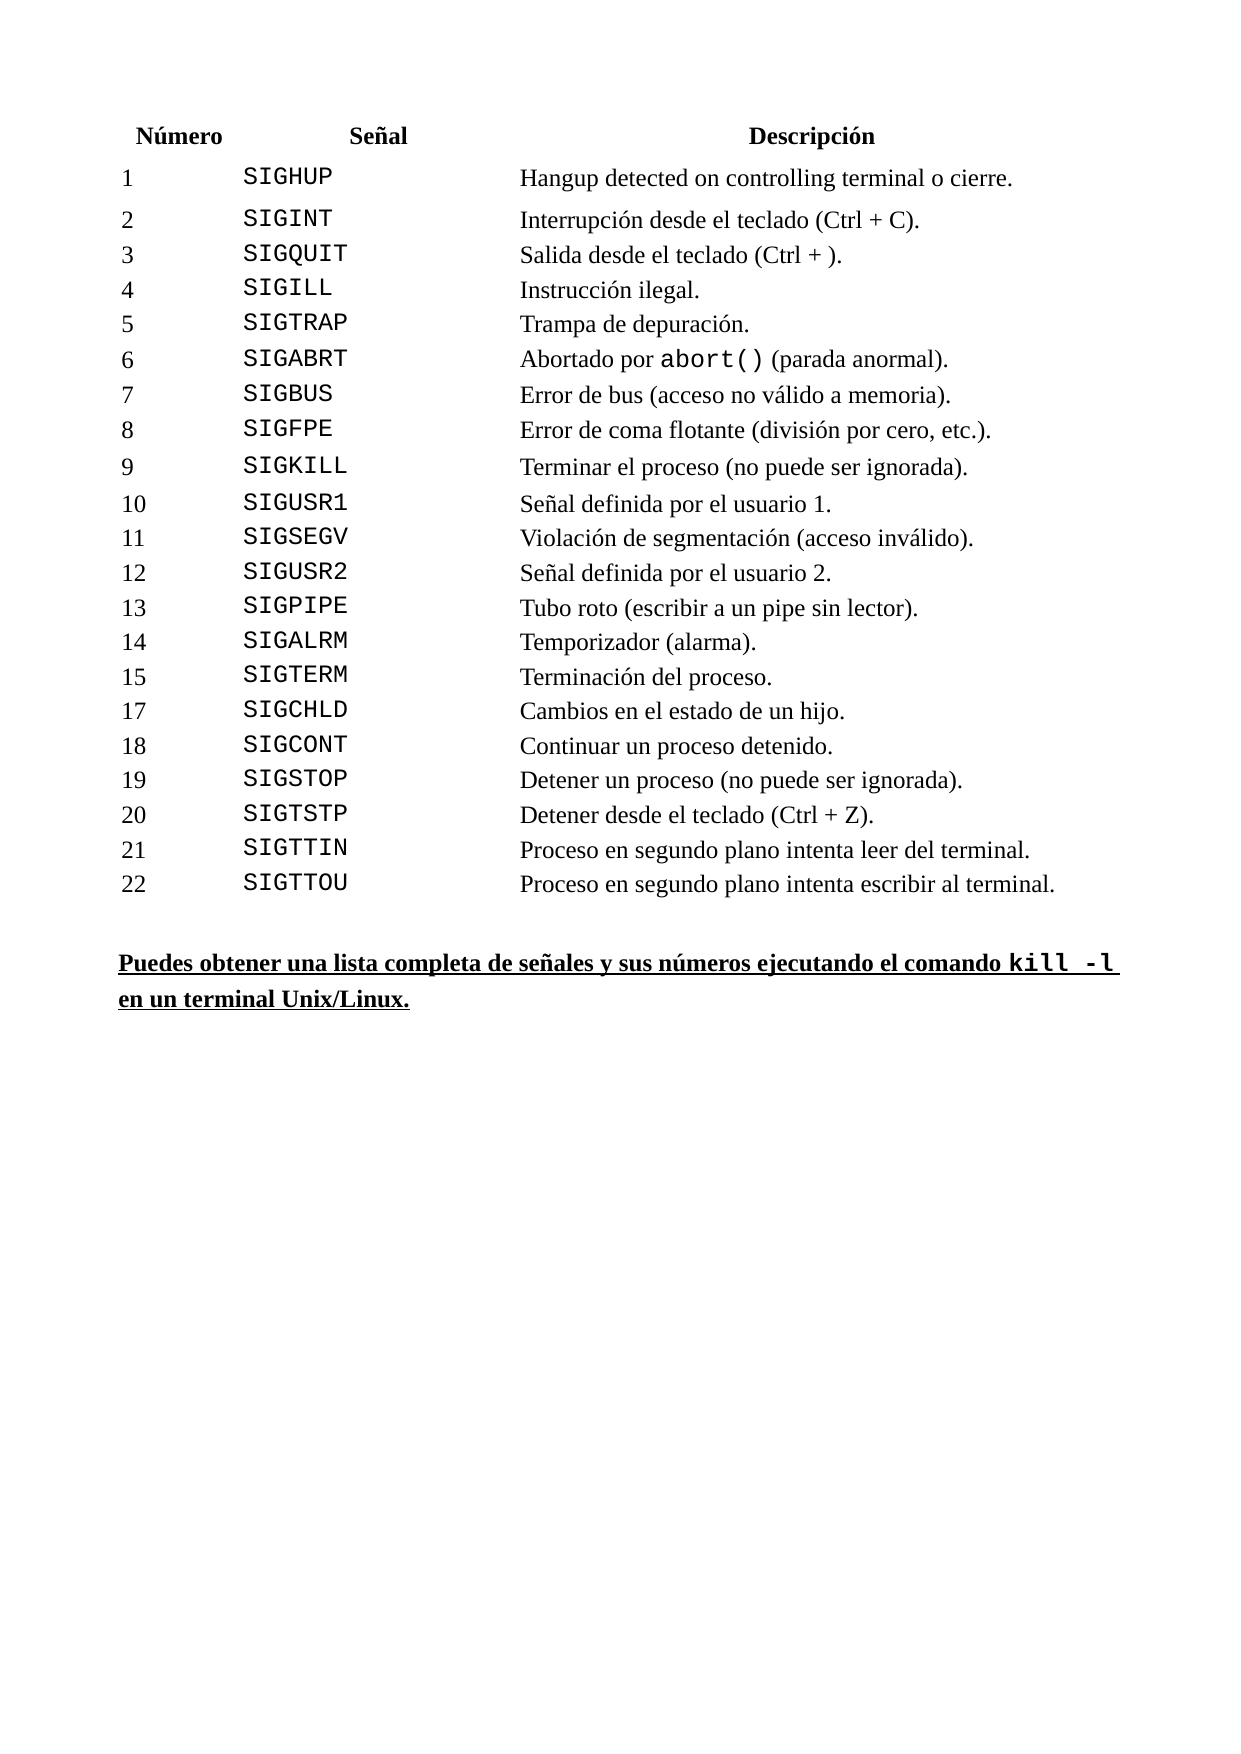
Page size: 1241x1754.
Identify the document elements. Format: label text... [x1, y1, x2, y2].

table_header SIGUSR1 [240, 486, 517, 521]
table_header Terminación del proceso. [517, 659, 1107, 693]
table_header Trampa de depuración. [517, 306, 1107, 341]
table_header 21 [118, 832, 240, 866]
table_header 5 [118, 306, 240, 341]
table_header SIGKILL [240, 447, 517, 486]
table_header Detener desde el teclado (Ctrl + Z). [517, 797, 1107, 832]
table_header 9 [118, 447, 240, 486]
table_header Descripción [517, 118, 1107, 153]
table_header SIGTERM [240, 659, 517, 693]
table_header Error de bus (acceso no válido a memoria). [517, 378, 1107, 412]
table_header SIGTTIN [240, 832, 517, 866]
table_header Instrucción ilegal. [517, 272, 1107, 306]
table_header SIGTTOU [240, 866, 517, 901]
table_header 18 [118, 728, 240, 763]
table_header SIGSTOP [240, 763, 517, 797]
table_header Abortado por abort() (parada anormal). [517, 341, 1107, 378]
table_header 3 [118, 237, 240, 272]
table_header 13 [118, 590, 240, 624]
table_header 19 [118, 763, 240, 797]
table_header Proceso en segundo plano intenta leer del terminal. [517, 832, 1107, 866]
table_header 11 [118, 521, 240, 555]
table_header 10 [118, 486, 240, 521]
table_header Interrupción desde el teclado (Ctrl + C). [517, 203, 1107, 237]
table_header Señal definida por el usuario 1. [517, 486, 1107, 521]
table_header 17 [118, 694, 240, 728]
table_header Número [118, 118, 240, 153]
table_header SIGHUP [240, 153, 517, 203]
table_header 8 [118, 412, 240, 447]
table_header 2 [118, 203, 240, 237]
table_header Violación de segmentación (acceso inválido). [517, 521, 1107, 555]
table_header Cambios en el estado de un hijo. [517, 694, 1107, 728]
table_header 12 [118, 555, 240, 590]
table_header 15 [118, 659, 240, 693]
table_header Tubo roto (escribir a un pipe sin lector). [517, 590, 1107, 624]
table_header 14 [118, 624, 240, 659]
table_header SIGCONT [240, 728, 517, 763]
table_header SIGUSR2 [240, 555, 517, 590]
table_header SIGSEGV [240, 521, 517, 555]
table_header Temporizador (alarma). [517, 624, 1107, 659]
table_header SIGTSTP [240, 797, 517, 832]
table_header SIGBUS [240, 378, 517, 412]
table_header 4 [118, 272, 240, 306]
table_header Continuar un proceso detenido. [517, 728, 1107, 763]
table_header Terminar el proceso (no puede ser ignorada). [517, 447, 1107, 486]
table_header 20 [118, 797, 240, 832]
table_header SIGILL [240, 272, 517, 306]
table_header SIGABRT [240, 341, 517, 378]
table_header 1 [118, 153, 240, 203]
table_header SIGINT [240, 203, 517, 237]
table_header SIGPIPE [240, 590, 517, 624]
table_header SIGALRM [240, 624, 517, 659]
table_header Señal definida por el usuario 2. [517, 555, 1107, 590]
table_header Proceso en segundo plano intenta escribir al terminal. [517, 866, 1107, 901]
table_header Error de coma flotante (división por cero, etc.). [517, 412, 1107, 447]
table_header SIGTRAP [240, 306, 517, 341]
table_header SIGCHLD [240, 694, 517, 728]
table_header 6 [118, 341, 240, 378]
table_header 22 [118, 866, 240, 901]
table_header SIGQUIT [240, 237, 517, 272]
table_header 7 [118, 378, 240, 412]
table_header SIGFPE [240, 412, 517, 447]
text Puedes obtener una lista completa de señales y sus números ejecutando el comando kill -l en un terminal Unix/Linux. [118, 948, 1122, 1012]
table_header Salida desde el teclado (Ctrl + ). [517, 237, 1107, 272]
table_header Hangup detected on controlling terminal o cierre. [517, 153, 1107, 203]
table_header Detener un proceso (no puede ser ignorada). [517, 763, 1107, 797]
table_header Señal [240, 118, 517, 153]
